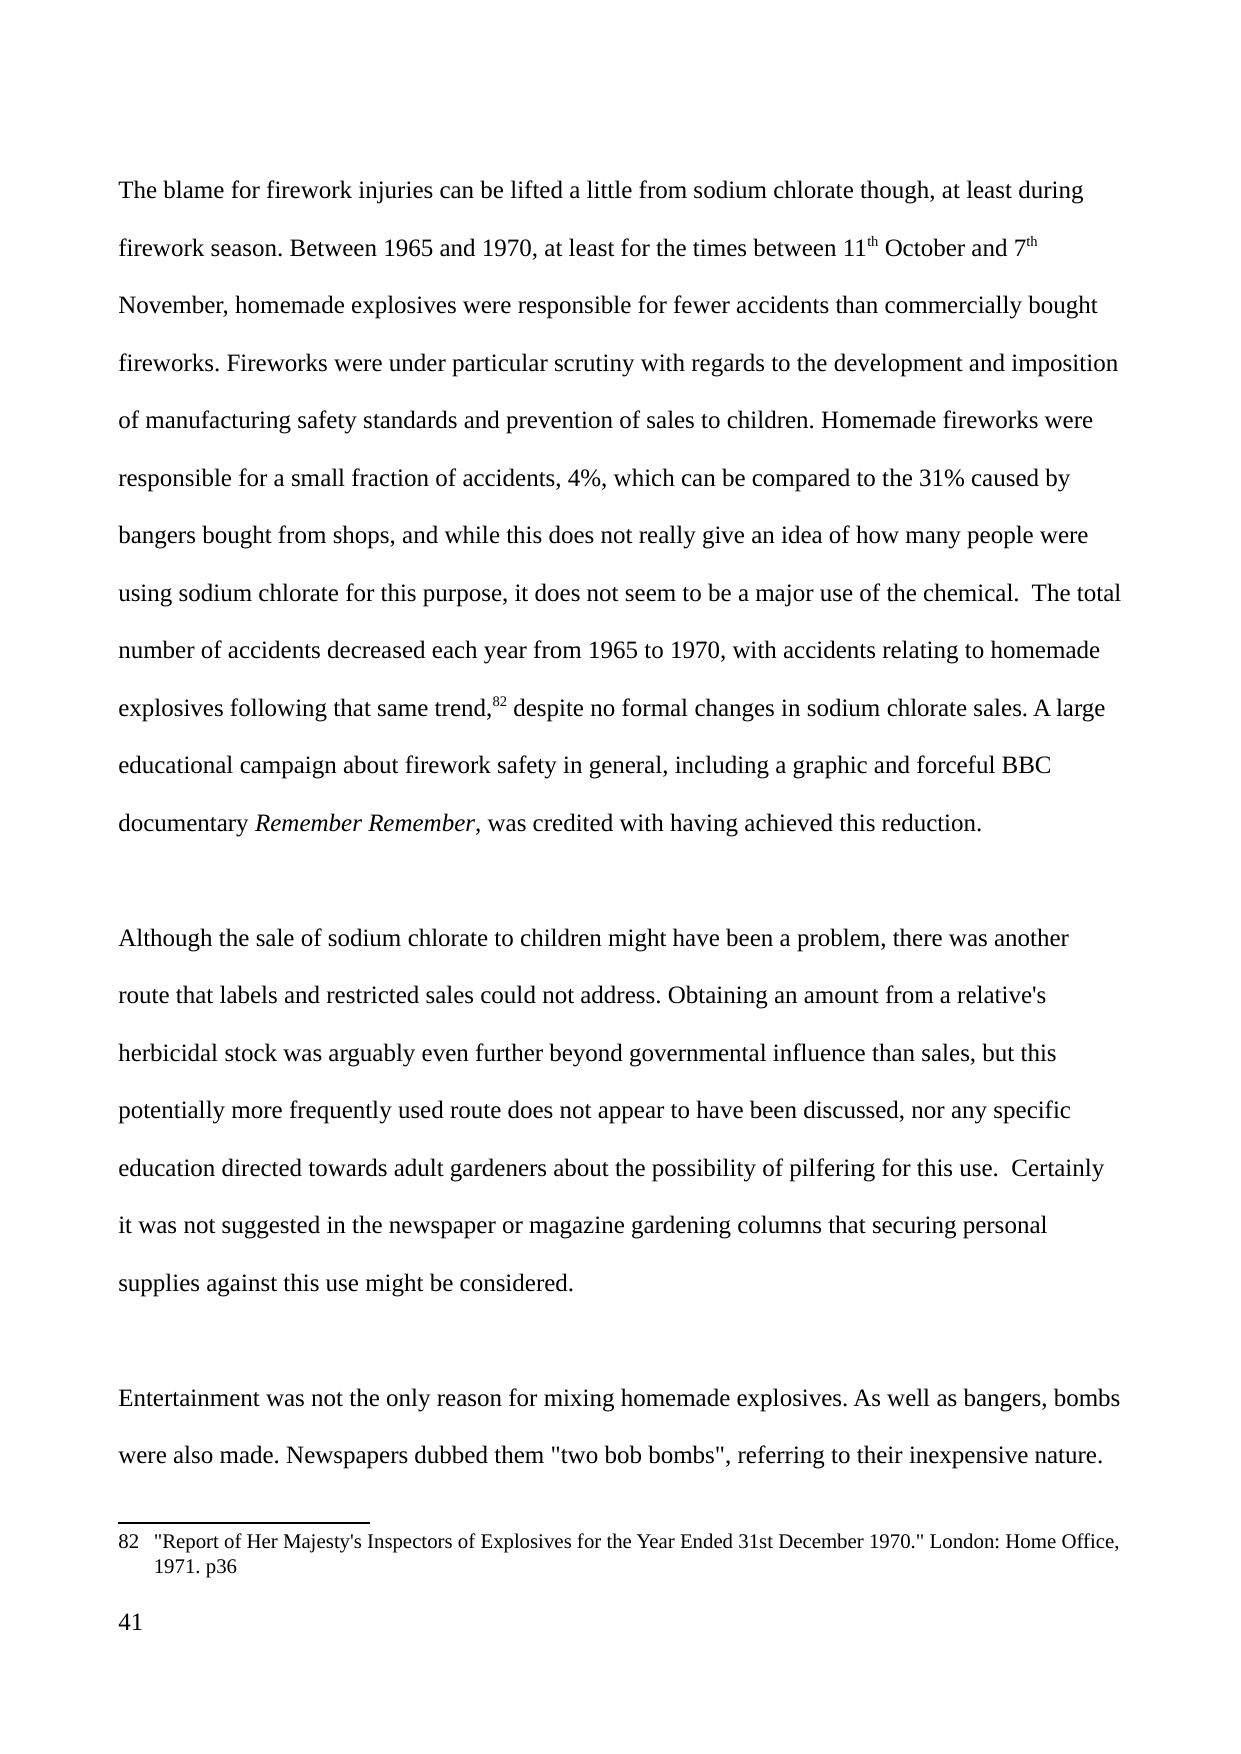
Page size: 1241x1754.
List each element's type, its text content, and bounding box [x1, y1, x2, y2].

text The blame for firework injuries can be lifted a little from sodium chlorate though, at least during firework season. Between 1965 and 1970, at least for the times between 11th October and 7th November, homemade explosives were responsible for fewer accidents than commercially bought fireworks. Fireworks were under particular scrutiny with regards to the development and imposition of manufacturing safety standards and prevention of sales to children. Homemade fireworks were responsible for a small fraction of accidents, 4%, which can be compared to the 31% caused by bangers bought from shops, and while this does not really give an idea of how many people were using sodium chlorate for this purpose, it does not seem to be a major use of the chemical. The total number of accidents decreased each year from 1965 to 1970, with accidents relating to homemade explosives following that same trend, despite no formal changes in sodium chlorate sales. A large educational campaign about firework safety in general, including a graphic and forceful BBC documentary Remember Remember, was credited with having achieved this reduction. [118, 176, 1122, 837]
text "Report of Her Majesty's Inspectors of Explosives for the Year Ended 31st December 1970." London: Home Office, 1971. p36 [118, 1529, 1122, 1578]
text Although the sale of sodium chlorate to children might have been a problem, there was another route that labels and restricted sales could not address. Obtaining an amount from a relative's herbicidal stock was arguably even further beyond governmental influence than sales, but this potentially more frequently used route does not appear to have been discussed, nor any specific education directed towards adult gardeners about the possibility of pilfering for this use. Certainly it was not suggested in the newspaper or magazine gardening columns that securing personal supplies against this use might be considered. [118, 923, 1122, 1297]
text Entertainment was not the only reason for mixing homemade explosives. As well as bangers, bombs were also made. Newspapers dubbed them "two bob bombs", referring to their inexpensive nature. [118, 1383, 1122, 1469]
